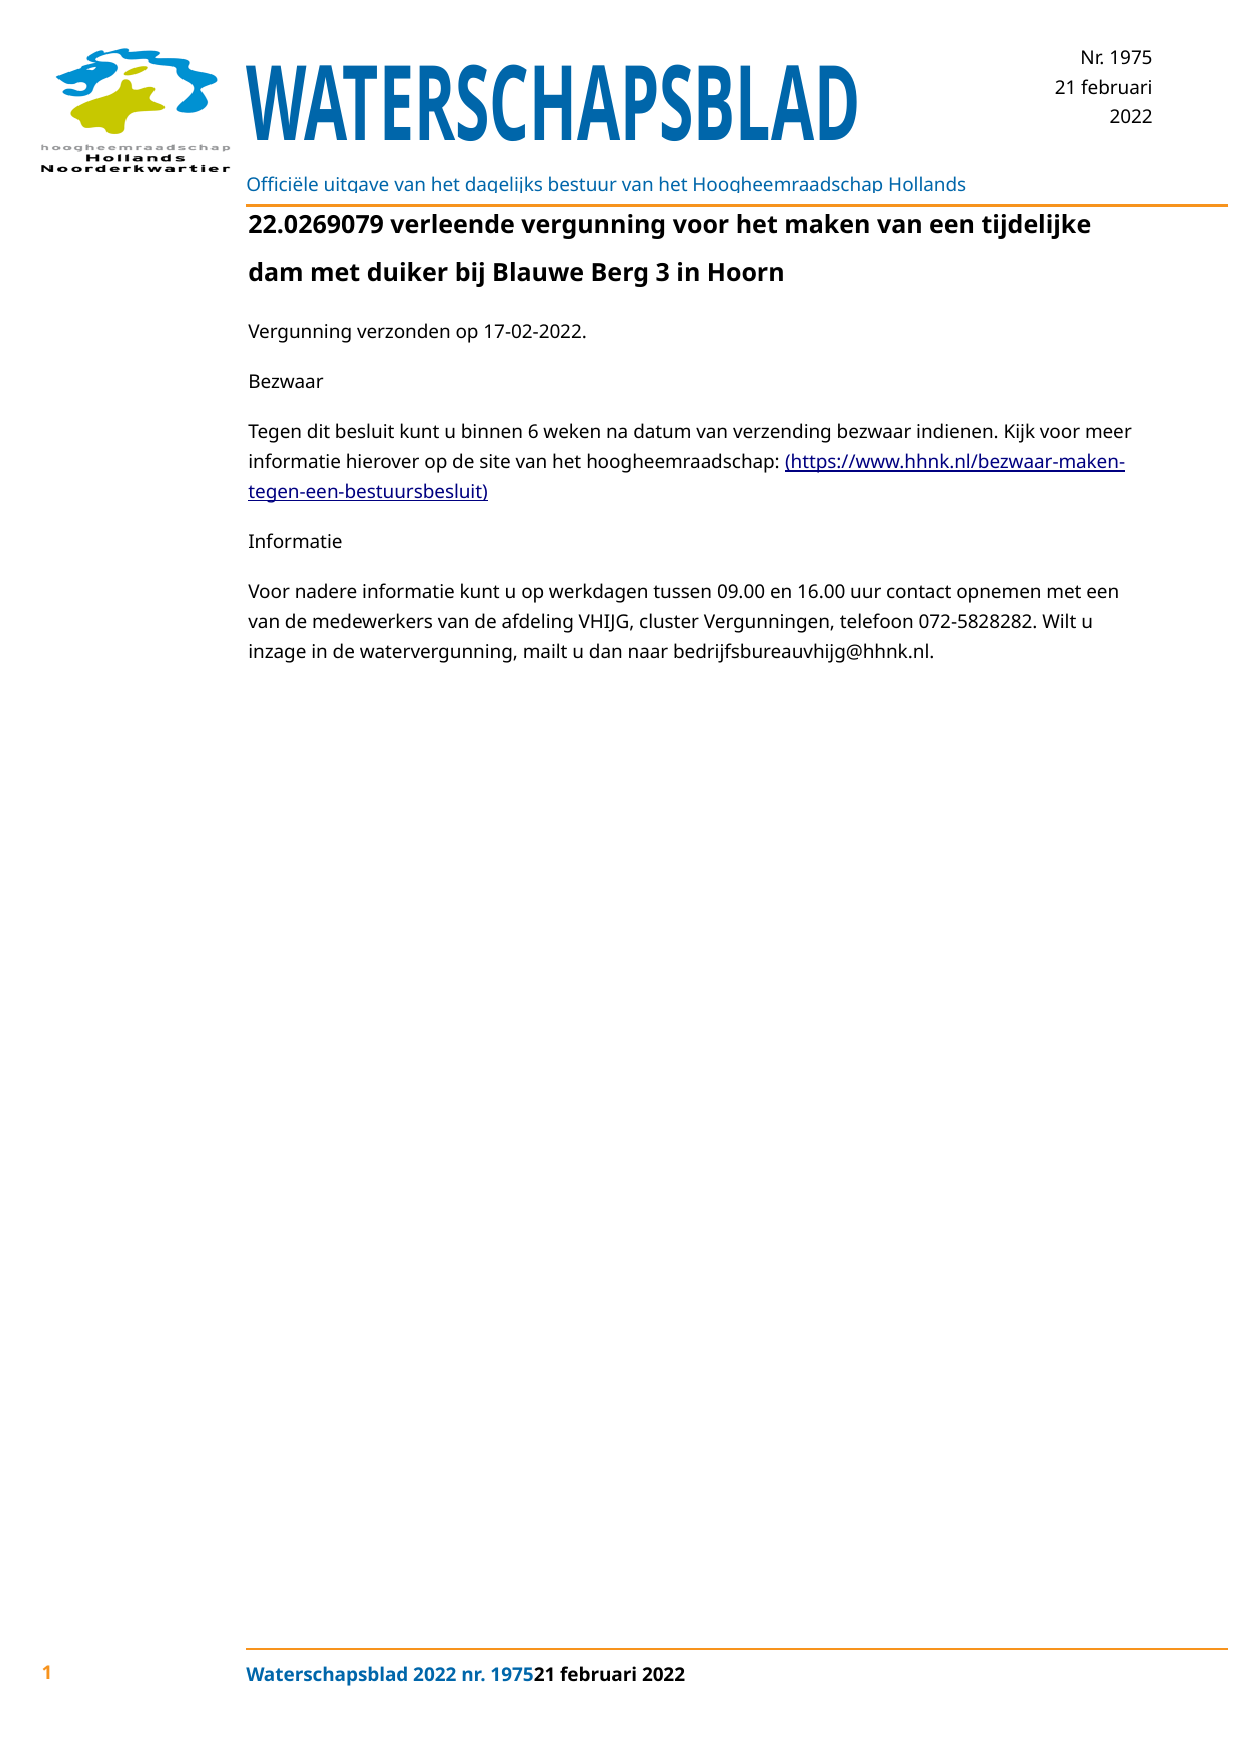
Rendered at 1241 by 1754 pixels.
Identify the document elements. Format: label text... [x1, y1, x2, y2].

text Voor nadere informatie kunt u op werkdagen tussen 09.00 en 16.00 uur contact opnemen met een van de medewerkers van de afdeling VHIJG, cluster Vergunningen, telefoon 072-5828282. Wilt u inzage in de watervergunning, mailt u dan naar bedrijfsbureauvhijg@hhnk.nl. [248, 579, 1152, 664]
picture [41, 47, 231, 172]
text Vergunning verzonden op 17-02-2022. [248, 318, 1152, 344]
text 22.0269079 verleende vergunning voor het maken van een tijdelijke dam met duiker bij Blauwe Berg 3 in Hoorn [248, 207, 1152, 288]
text Tegen dit besluit kunt u binnen 6 weken na datum van verzending bezwaar indienen. Kijk voor meer informatie hierover op de site van het hoogheemraadschap: (https://www.hhnk.nl/bezwaar-maken-tegen-een-bestuursbesluit) [248, 419, 1152, 504]
text Bezwaar [248, 368, 1152, 394]
text Informatie [248, 528, 1152, 554]
